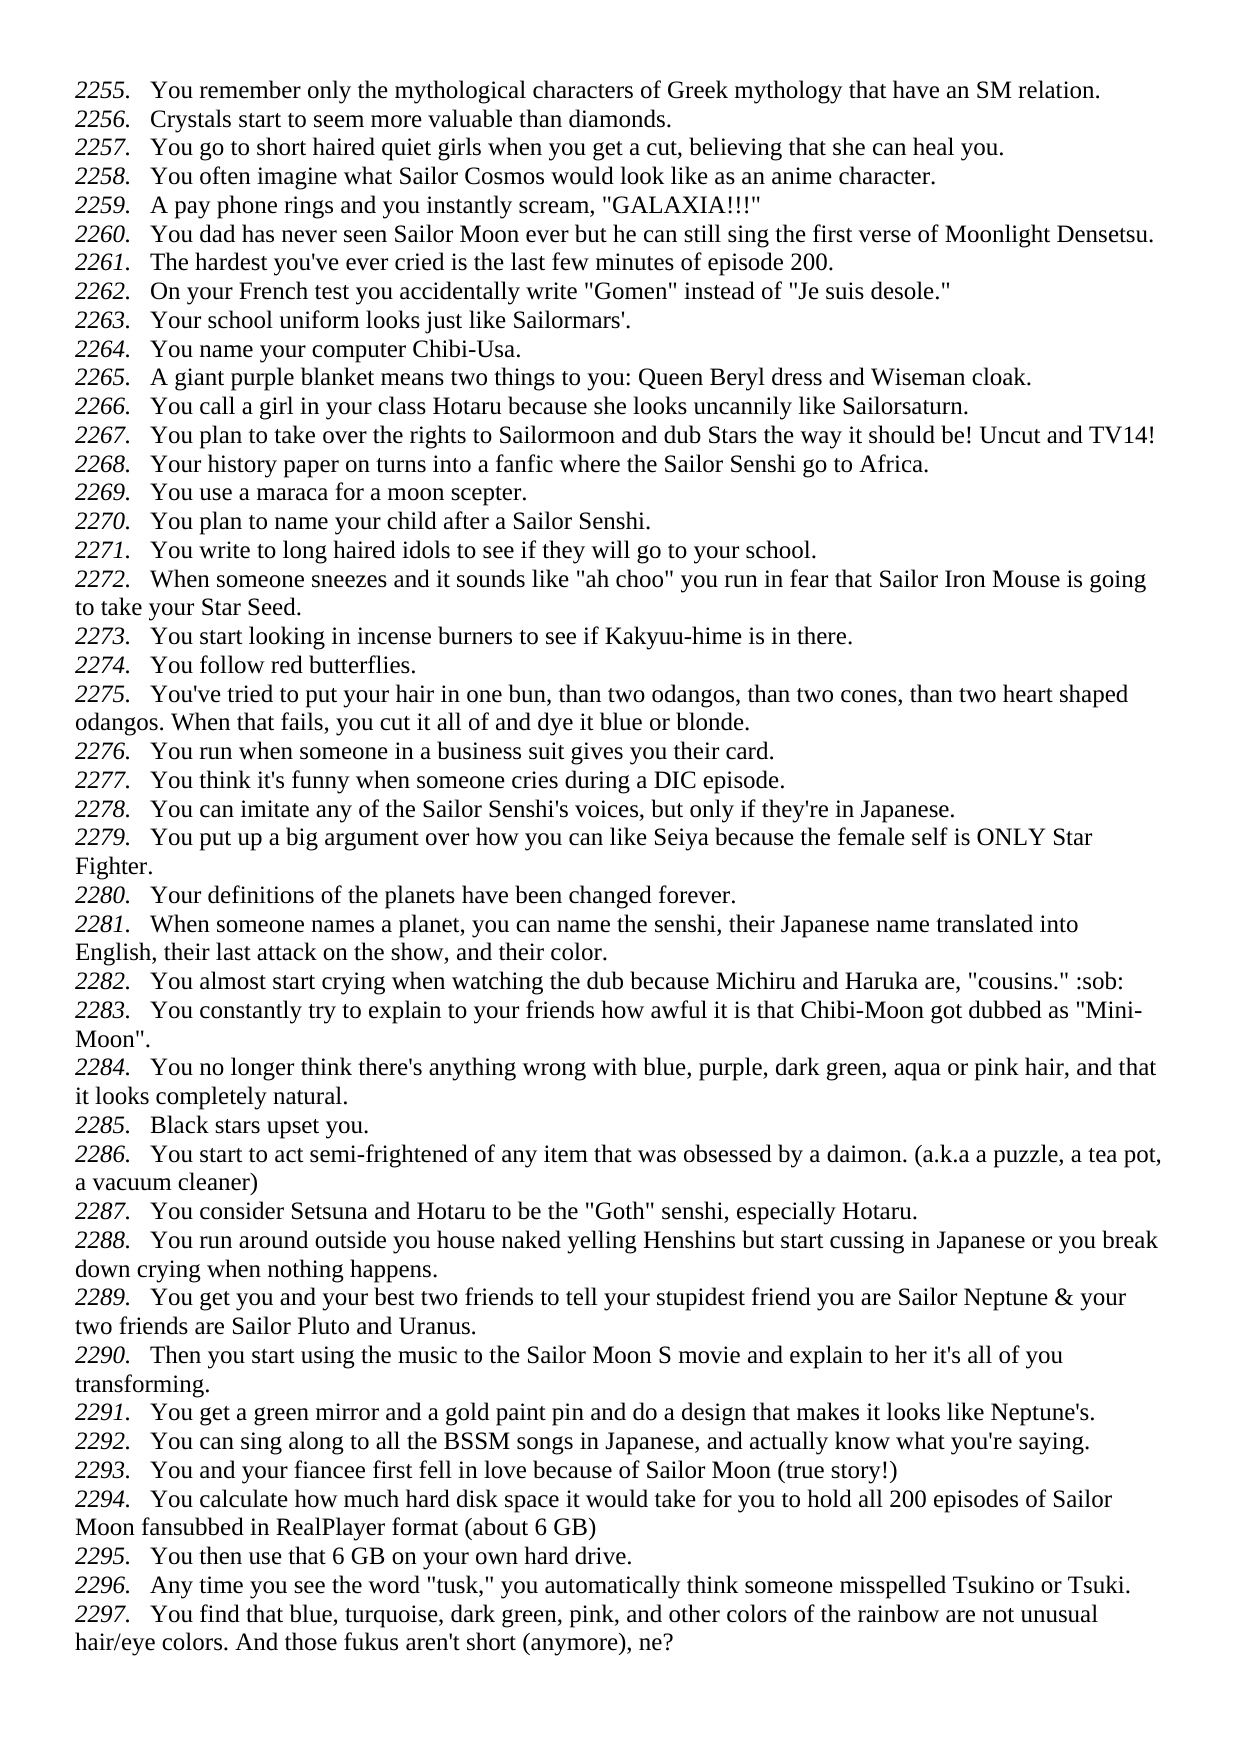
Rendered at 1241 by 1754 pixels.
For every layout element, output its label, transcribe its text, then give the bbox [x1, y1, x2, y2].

list You put up a big argument over how you can like Seiya because the female self is ONLY Star Fighter. [75, 822, 1165, 880]
list You use a maraca for a moon scepter. [75, 477, 1165, 506]
list You think it's funny when someone cries during a DIC episode. [75, 765, 1165, 794]
list Then you start using the music to the Sailor Moon S movie and explain to her it's all of you transforming. [75, 1340, 1165, 1397]
list You get you and your best two friends to tell your stupidest friend you are Sailor Neptune & your two friends are Sailor Pluto and Uranus. [75, 1282, 1165, 1340]
list A giant purple blanket means two things to you: Queen Beryl dress and Wiseman cloak. [75, 362, 1165, 391]
list Your school uniform looks just like Sailormars'. [75, 305, 1165, 334]
list You no longer think there's anything wrong with blue, purple, dark green, aqua or pink hair, and that it looks completely natural. [75, 1052, 1165, 1110]
list You and your fiancee first fell in love because of Sailor Moon (true story!) [75, 1455, 1165, 1484]
list You almost start crying when watching the dub because Michiru and Haruka are, "cousins." :sob: [75, 966, 1165, 995]
list You calculate how much hard disk space it would take for you to hold all 200 episodes of Sailor Moon fansubbed in RealPlayer format (about 6 GB) [75, 1484, 1165, 1541]
list You call a girl in your class Hotaru because she looks uncannily like Sailorsaturn. [75, 391, 1165, 420]
list You remember only the mythological characters of Greek mythology that have an SM relation. [75, 75, 1165, 104]
list You often imagine what Sailor Cosmos would look like as an anime character. [75, 161, 1165, 190]
list You plan to take over the rights to Sailormoon and dub Stars the way it should be! Uncut and TV14! [75, 420, 1165, 449]
list When someone sneezes and it sounds like "ah choo" you run in fear that Sailor Iron Mouse is going to take your Star Seed. [75, 564, 1165, 621]
list You run around outside you house naked yelling Henshins but start cussing in Japanese or you break down crying when nothing happens. [75, 1225, 1165, 1282]
list Your definitions of the planets have been changed forever. [75, 880, 1165, 909]
list You then use that 6 GB on your own hard drive. [75, 1541, 1165, 1570]
list Black stars upset you. [75, 1110, 1165, 1139]
list You can imitate any of the Sailor Senshi's voices, but only if they're in Japanese. [75, 794, 1165, 822]
list When someone names a planet, you can name the senshi, their Japanese name translated into English, their last attack on the show, and their color. [75, 909, 1165, 966]
list You can sing along to all the BSSM songs in Japanese, and actually know what you're saying. [75, 1426, 1165, 1455]
list Crystals start to seem more valuable than diamonds. [75, 104, 1165, 132]
list A pay phone rings and you instantly scream, "GALAXIA!!!" [75, 190, 1165, 219]
list You've tried to put your hair in one bun, than two odangos, than two cones, than two heart shaped odangos. When that fails, you cut it all of and dye it blue or blonde. [75, 679, 1165, 736]
list You write to long haired idols to see if they will go to your school. [75, 535, 1165, 564]
list You run when someone in a business suit gives you their card. [75, 736, 1165, 765]
list You start looking in incense burners to see if Kakyuu-hime is in there. [75, 621, 1165, 650]
list You start to act semi-frightened of any item that was obsessed by a daimon. (a.k.a a puzzle, a tea pot, a vacuum cleaner) [75, 1139, 1165, 1196]
list You name your computer Chibi-Usa. [75, 334, 1165, 362]
list You get a green mirror and a gold paint pin and do a design that makes it looks like Neptune's. [75, 1397, 1165, 1426]
list On your French test you accidentally write "Gomen" instead of "Je suis desole." [75, 276, 1165, 305]
list You constantly try to explain to your friends how awful it is that Chibi-Moon got dubbed as "Mini-Moon". [75, 995, 1165, 1052]
list Any time you see the word "tusk," you automatically think someone misspelled Tsukino or Tsuki. [75, 1570, 1165, 1599]
list You find that blue, turquoise, dark green, pink, and other colors of the rainbow are not unusual hair/eye colors. And those fukus aren't short (anymore), ne? [75, 1599, 1165, 1656]
list Your history paper on turns into a fanfic where the Sailor Senshi go to Africa. [75, 449, 1165, 477]
list You follow red butterflies. [75, 650, 1165, 679]
list You dad has never seen Sailor Moon ever but he can still sing the first verse of Moonlight Densetsu. [75, 219, 1165, 247]
list You go to short haired quiet girls when you get a cut, believing that she can heal you. [75, 132, 1165, 161]
list The hardest you've ever cried is the last few minutes of episode 200. [75, 247, 1165, 276]
list You plan to name your child after a Sailor Senshi. [75, 506, 1165, 535]
list You consider Setsuna and Hotaru to be the "Goth" senshi, especially Hotaru. [75, 1196, 1165, 1225]
